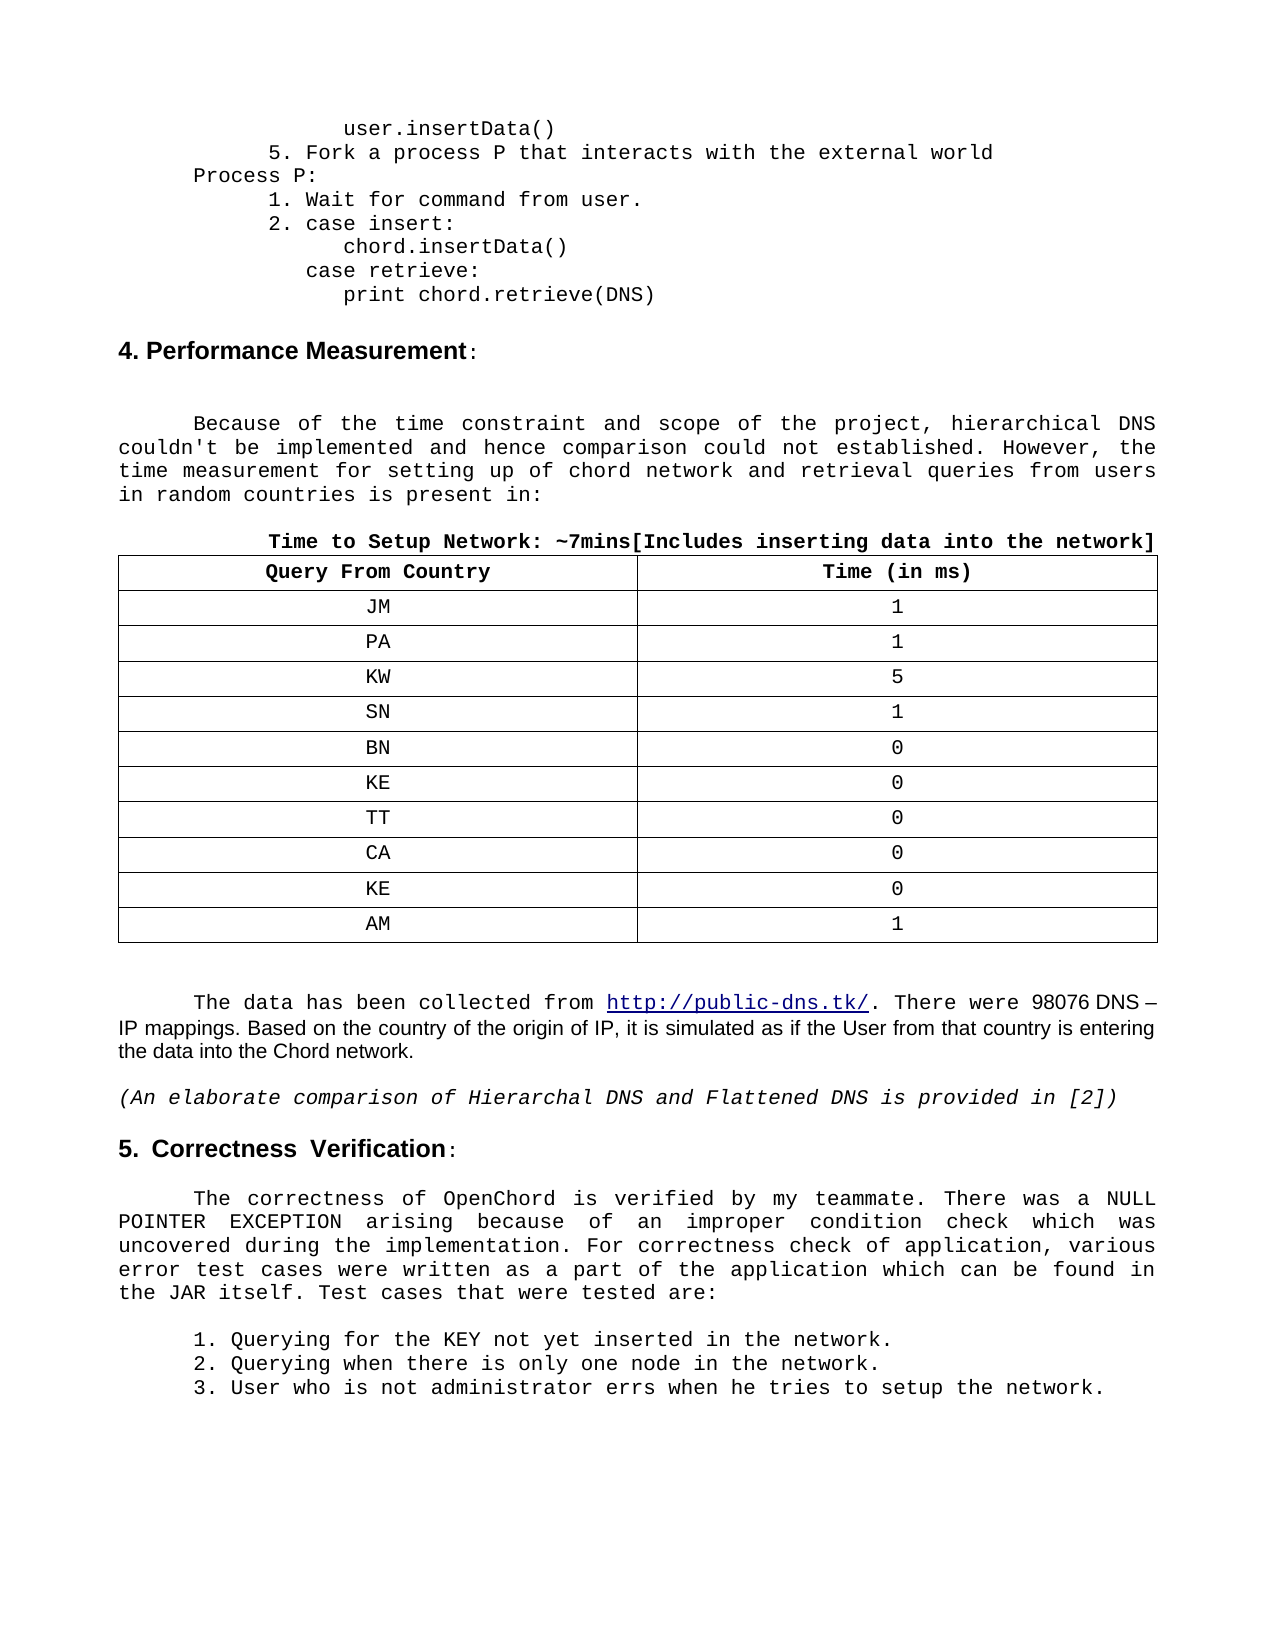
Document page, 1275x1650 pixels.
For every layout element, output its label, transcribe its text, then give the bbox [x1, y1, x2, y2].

table_cell 0 [638, 802, 1157, 837]
table_cell 5 [638, 662, 1157, 696]
table_cell KE [119, 873, 637, 907]
table_cell PA [119, 626, 637, 661]
text The correctness of OpenChord is verified by my teammate. There was a NULL POINTER EXCEPTION arising because of an improper condition check which was uncovered during the implementation. For correctness check of application, various error test cases were written as a part of the application which can be found in the JAR itself. Test cases that were tested are: [118, 1188, 1157, 1306]
table_cell KE [119, 767, 637, 801]
table_cell 0 [638, 767, 1157, 801]
table_cell 1 [638, 908, 1157, 942]
text 5. Fork a process P that interacts with the external world [118, 142, 1157, 165]
table_cell 0 [638, 873, 1157, 907]
text 4. Performance Measurement: [118, 336, 1157, 366]
text 3. User who is not administrator errs when he tries to setup the network. [118, 1377, 1157, 1400]
table_header Query From Country [119, 556, 637, 590]
table_cell JM [119, 591, 637, 625]
text print chord.retrieve(DNS) [118, 284, 1157, 307]
text user.insertData() [118, 118, 1157, 142]
text 1. Querying for the KEY not yet inserted in the network. [118, 1329, 1157, 1353]
table_cell 1 [638, 591, 1157, 625]
table_cell 0 [638, 838, 1157, 872]
text chord.insertData() [118, 236, 1157, 260]
text 2. Querying when there is only one node in the network. [118, 1353, 1157, 1377]
table_cell BN [119, 732, 637, 766]
text case retrieve: [118, 260, 1157, 284]
table_cell 0 [638, 732, 1157, 766]
text The data has been collected from http://public-dns.tk/. There were 98076 DNS – IP mappings. Based on the country of the origin of IP, it is simulated as if the User from that country is entering the data into the Chord network. [118, 989, 1157, 1063]
table_cell TT [119, 802, 637, 837]
table_cell KW [119, 662, 637, 696]
text Process P: [118, 165, 1157, 189]
text Time to Setup Network: ~7mins[Includes inserting data into the network] [118, 531, 1157, 555]
table_cell AM [119, 908, 637, 942]
table_cell 1 [638, 697, 1157, 731]
table_header Time (in ms) [638, 556, 1157, 590]
text 5. Correctness Verification: [118, 1134, 1157, 1164]
text 1. Wait for command from user. [118, 189, 1157, 213]
text (An elaborate comparison of Hierarchal DNS and Flattened DNS is provided in [2]) [118, 1087, 1157, 1111]
text Because of the time constraint and scope of the project, hierarchical DNS couldn't be implemented and hence comparison could not established. However, the time measurement for setting up of chord network and retrieval queries from users in random countries is present in: [118, 413, 1157, 508]
table_cell 1 [638, 626, 1157, 661]
table_cell SN [119, 697, 637, 731]
text 2. case insert: [118, 213, 1157, 236]
table_cell CA [119, 838, 637, 872]
